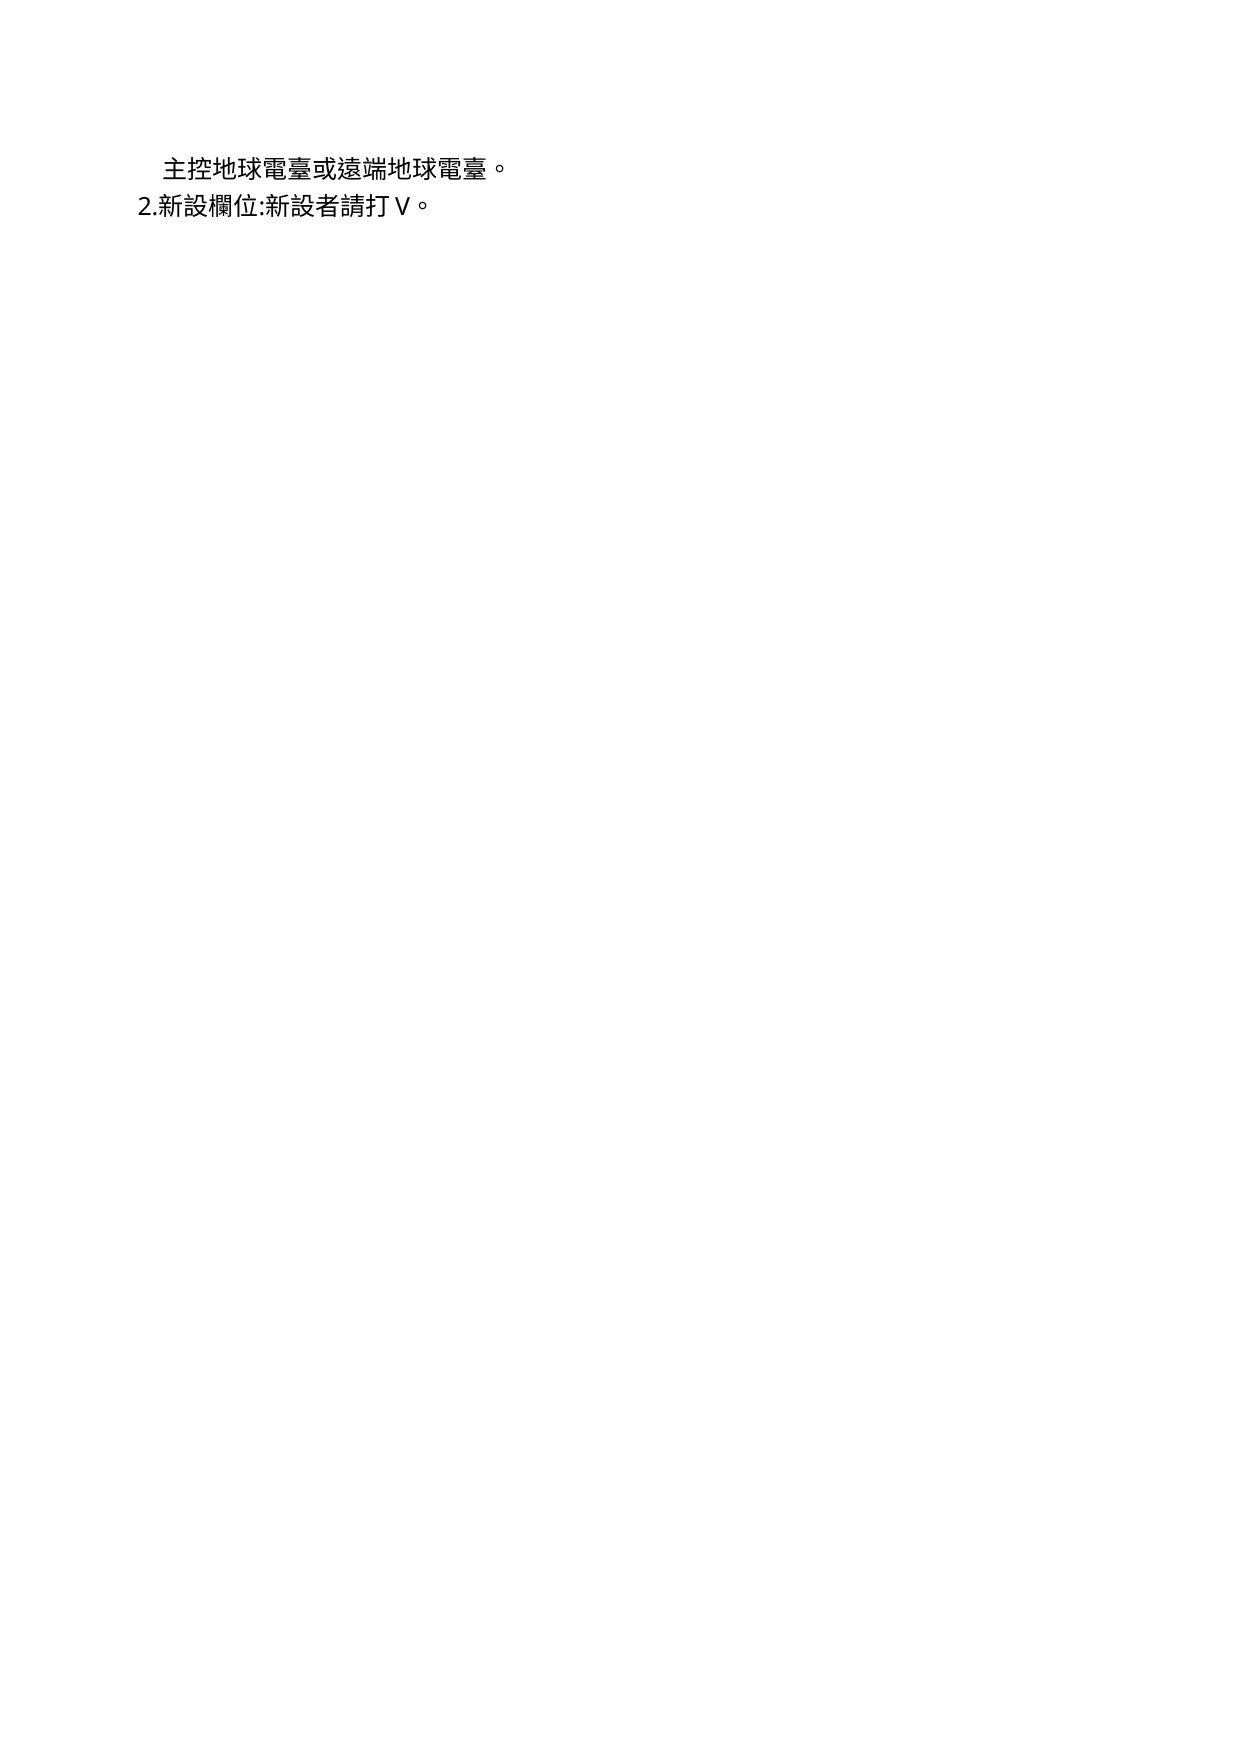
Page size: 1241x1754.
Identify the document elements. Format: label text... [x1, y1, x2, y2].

text 主控地球電臺或遠端地球電臺。 [137, 150, 1125, 186]
text 2.新設欄位:新設者請打V。 [137, 186, 1125, 222]
